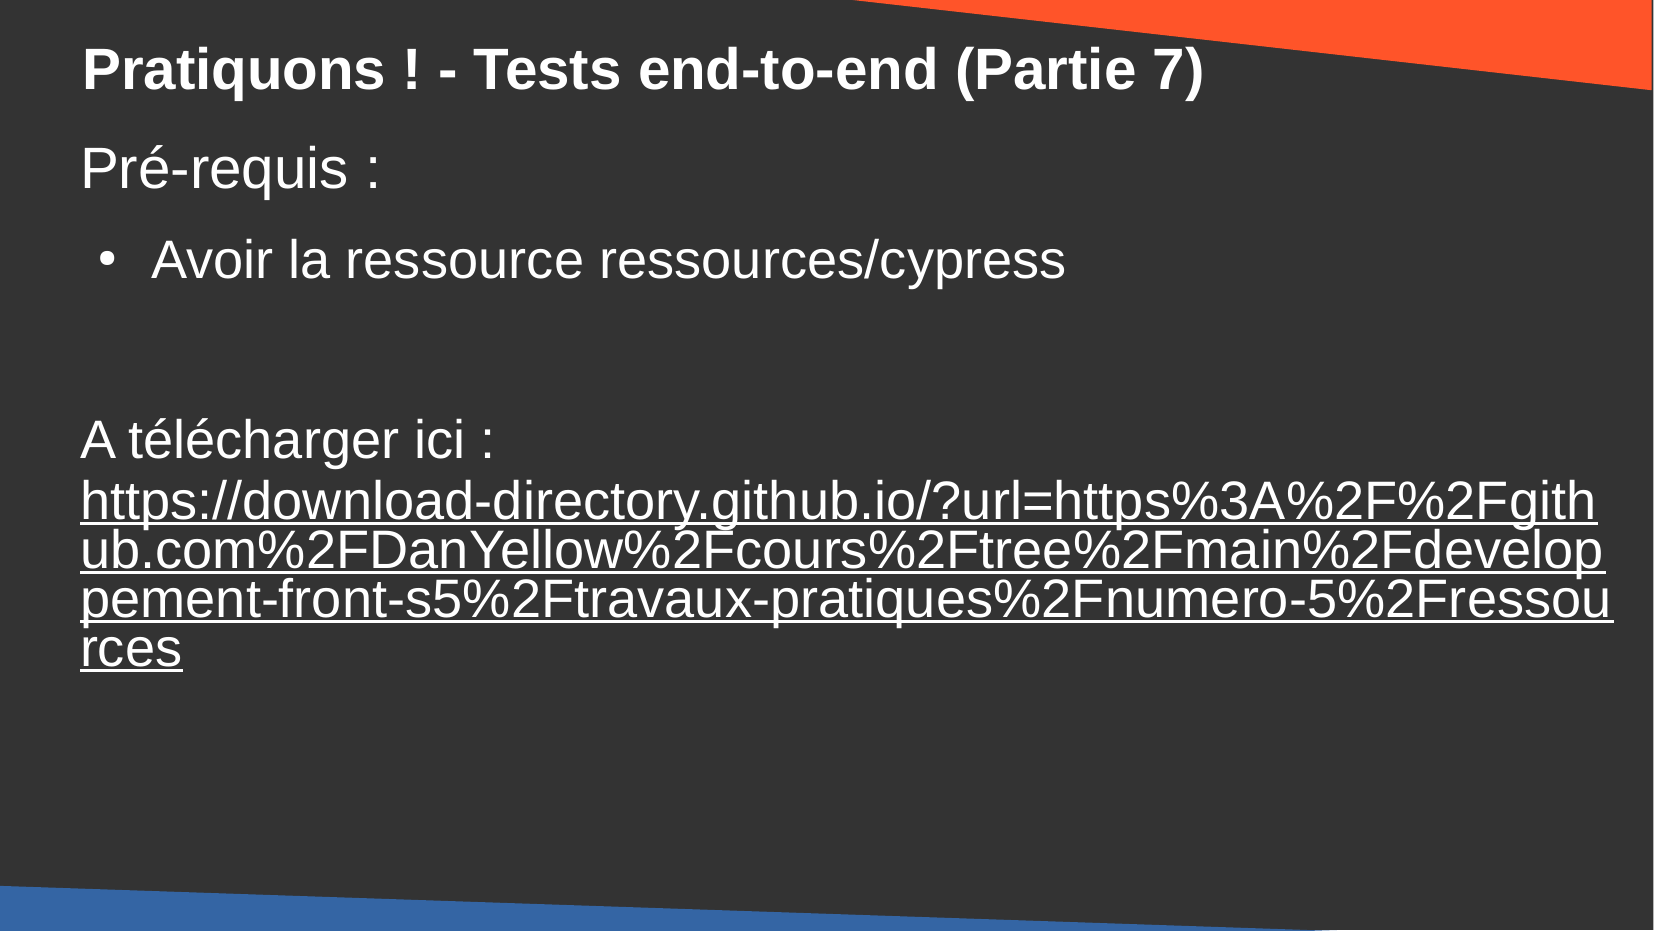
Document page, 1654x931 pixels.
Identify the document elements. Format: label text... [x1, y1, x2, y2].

list Pré-requis : Avoir la ressource ressources/cypress A télécharger ici : https://download-directory.github.io/?url=https%3A%2F%2Fgithub.com%2FDanYellow%2Fcours%2Ftree%2Fmain%2Fdeveloppement-front-s5%2Ftravaux-pratiques%2Fnumero-5%2Fressources [80, 135, 1620, 721]
title Pratiquons ! - Tests end-to-end (Partie 7) [82, 37, 1571, 114]
text_box [852, 0, 1652, 91]
text_box [0, 885, 1337, 931]
